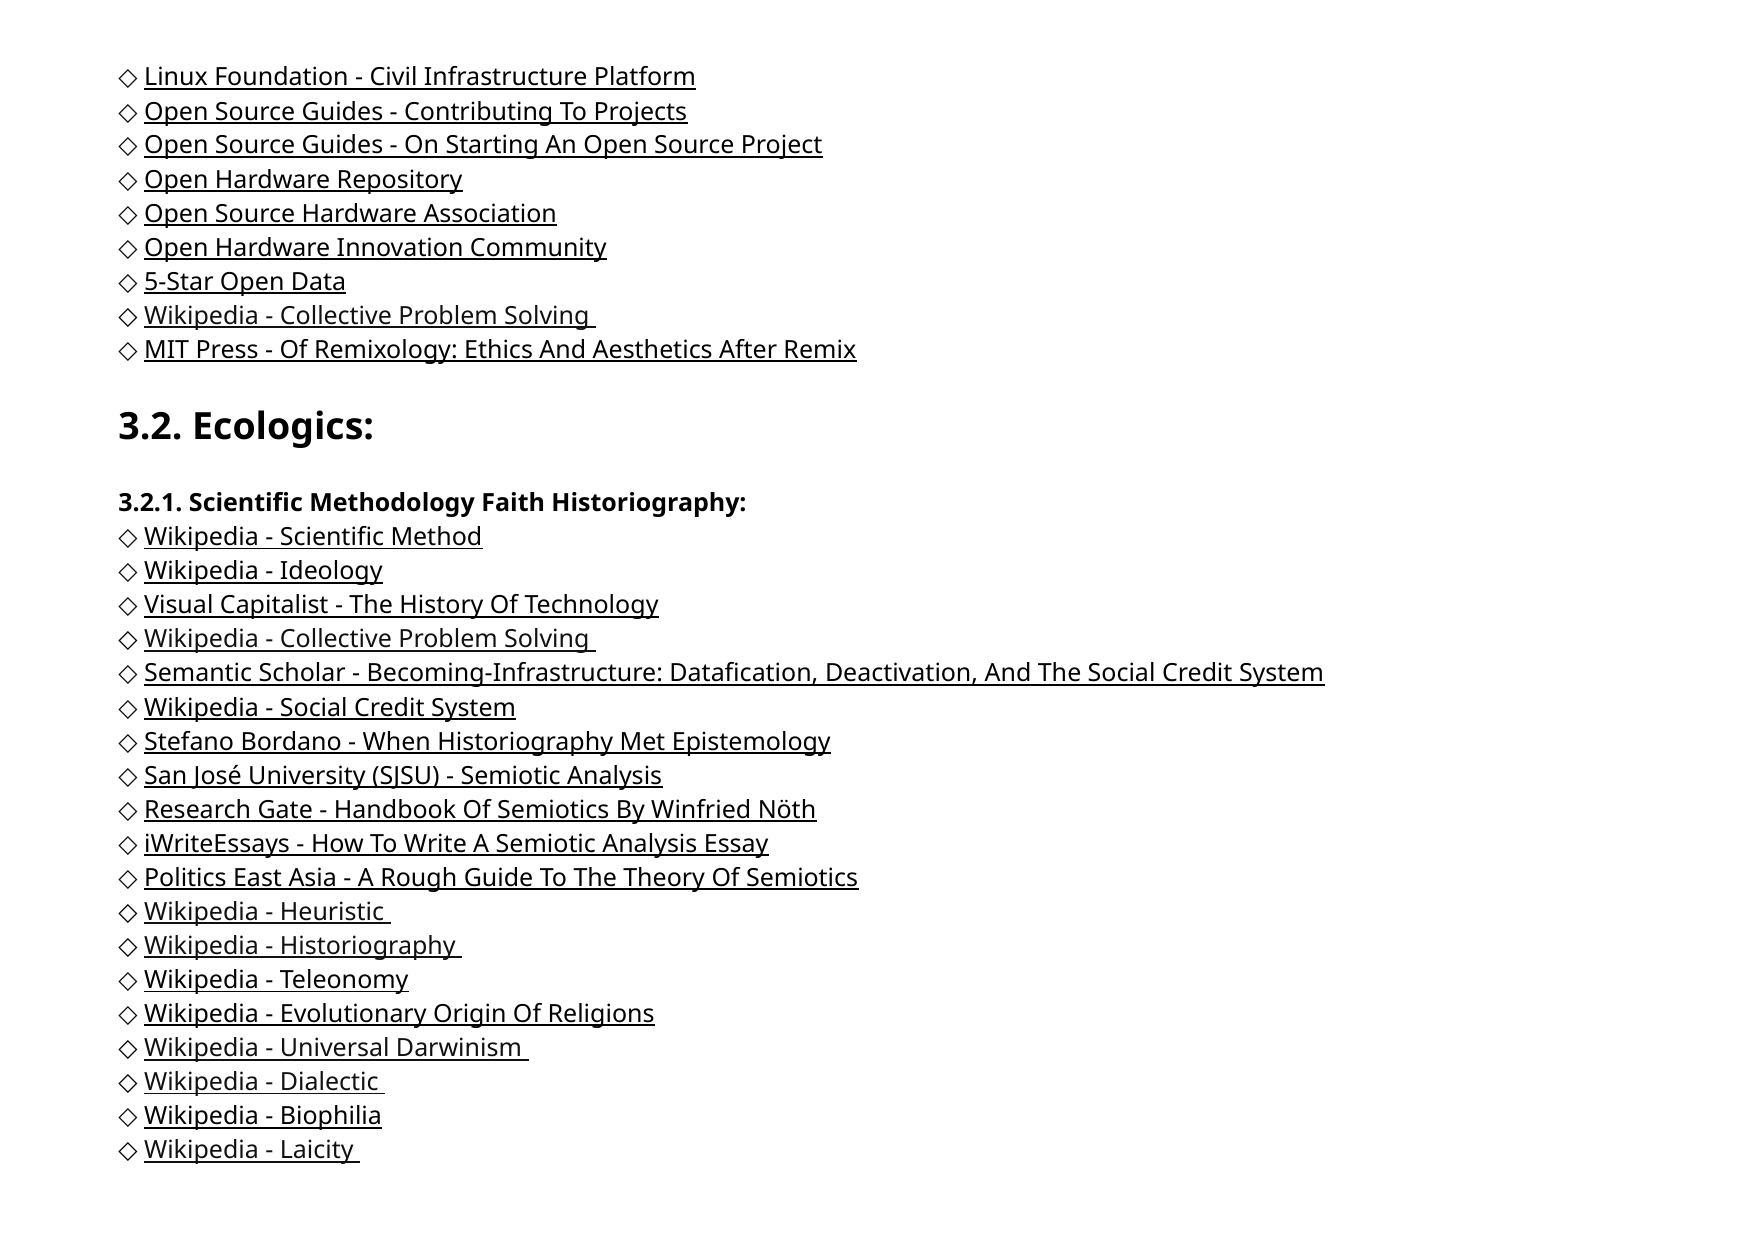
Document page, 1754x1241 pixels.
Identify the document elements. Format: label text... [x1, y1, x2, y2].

text ◇ San José University (SJSU) - Semiotic Analysis [118, 757, 1695, 791]
text ◇ Wikipedia - Evolutionary Origin Of Religions [118, 996, 1695, 1030]
text ◇ Wikipedia - Biophilia [118, 1098, 1695, 1132]
text ◇ Wikipedia - Laicity [118, 1132, 1695, 1166]
text ◇ Wikipedia - Teleonomy [118, 962, 1695, 996]
text ◇ Wikipedia - Collective Problem Solving [118, 621, 1695, 655]
text 3.2.1. Scientific Methodology Faith Historiography: [118, 485, 1695, 519]
text ◇ Open Source Guides - Contributing To Projects [118, 93, 1695, 127]
text ◇ Wikipedia - Social Credit System [118, 689, 1695, 723]
text ◇ iWriteEssays - How To Write A Semiotic Analysis Essay [118, 825, 1695, 859]
text ◇ Politics East Asia - A Rough Guide To The Theory Of Semiotics [118, 859, 1695, 893]
text ◇ Visual Capitalist - The History Of Technology [118, 587, 1695, 621]
text ◇ Research Gate - Handbook Of Semiotics By Winfried Nöth [118, 791, 1695, 825]
text ◇ 5-Star Open Data [118, 263, 1695, 297]
text ◇ Stefano Bordano - When Historiography Met Epistemology [118, 723, 1695, 757]
text ◇ Wikipedia - Ideology [118, 553, 1695, 587]
text ◇ Open Source Hardware Association [118, 195, 1695, 229]
text ◇ Linux Foundation - Civil Infrastructure Platform [118, 59, 1695, 93]
text ◇ MIT Press - Of Remixology: Ethics And Aesthetics After Remix [118, 332, 1695, 366]
text ◇ Open Hardware Innovation Community [118, 229, 1695, 263]
text ◇ Wikipedia - Heuristic [118, 893, 1695, 928]
text ◇ Wikipedia - Universal Darwinism [118, 1030, 1695, 1064]
text ◇ Wikipedia - Historiography [118, 928, 1695, 962]
text ◇ Wikipedia - Scientific Method [118, 519, 1695, 553]
text ◇ Semantic Scholar - Becoming-Infrastructure: Datafication, Deactivation, And The Social Credit System [118, 655, 1695, 689]
text ◇ Open Source Guides - On Starting An Open Source Project [118, 127, 1695, 161]
text ◇ Wikipedia - Collective Problem Solving [118, 297, 1695, 332]
text ◇ Open Hardware Repository [118, 161, 1695, 195]
text ◇ Wikipedia - Dialectic [118, 1064, 1695, 1098]
text 3.2. Ecologics: [118, 400, 1695, 451]
